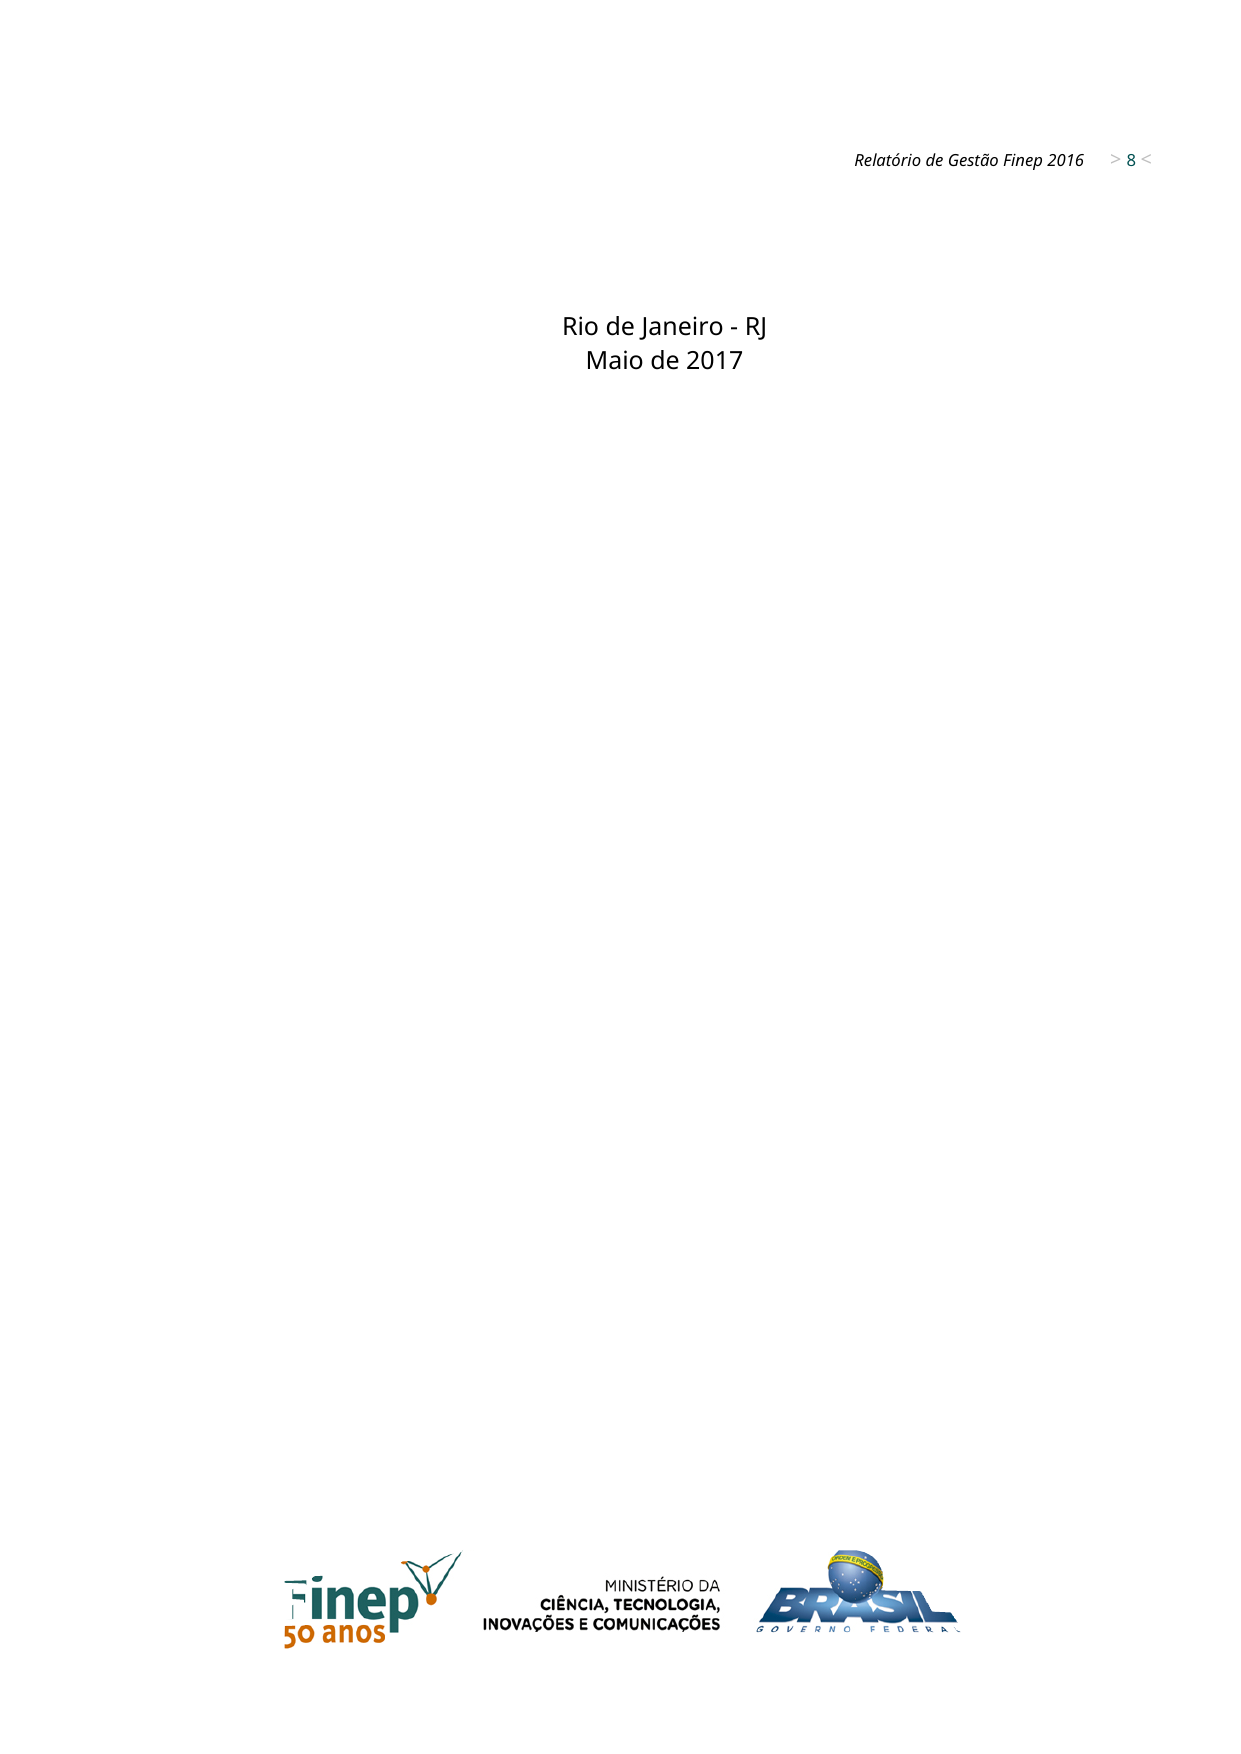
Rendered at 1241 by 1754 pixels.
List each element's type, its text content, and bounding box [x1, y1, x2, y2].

text Maio de 2017 [177, 343, 1152, 377]
text Rio de Janeiro - RJ [177, 309, 1152, 343]
